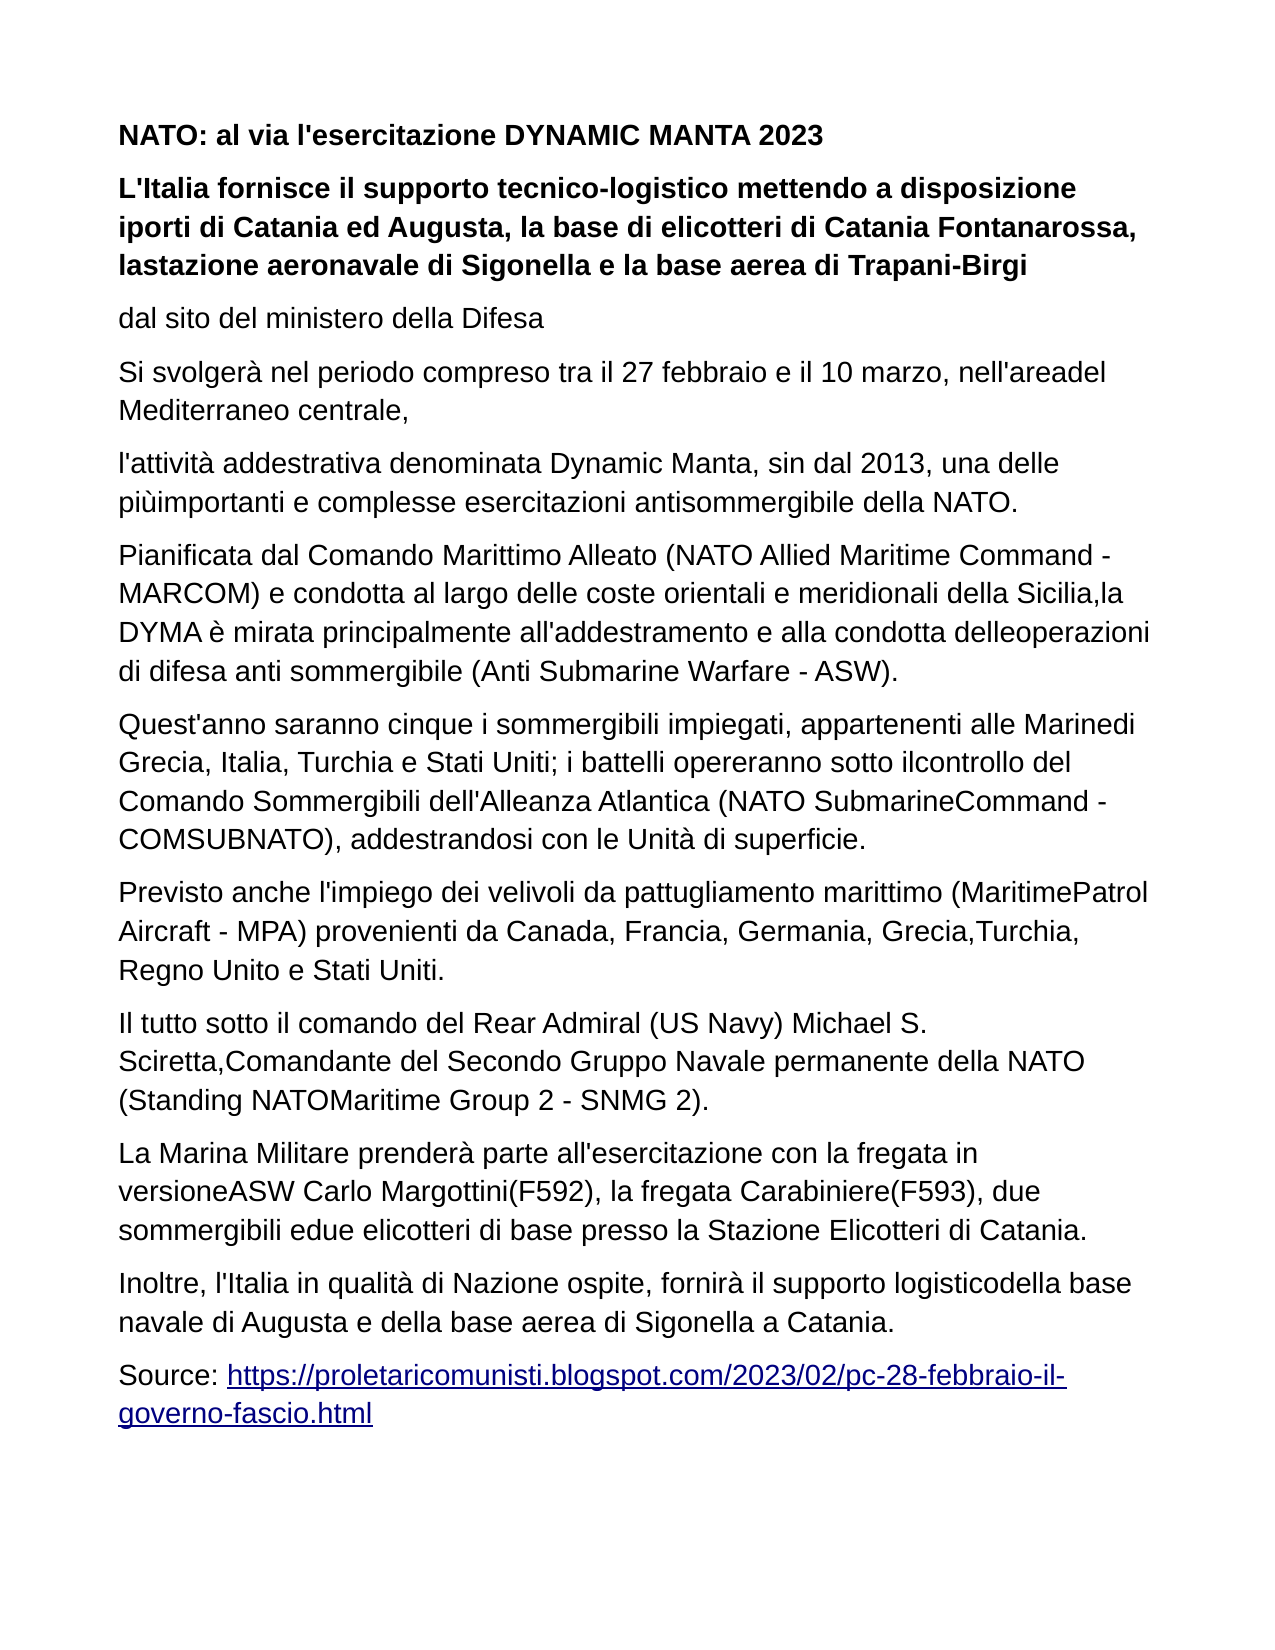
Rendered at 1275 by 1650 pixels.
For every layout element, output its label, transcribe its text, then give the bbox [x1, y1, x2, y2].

text La Marina Militare prenderà parte all'esercitazione con la fregata in versioneASW Carlo Margottini(F592), la fregata Carabiniere(F593), due sommergibili edue elicotteri di base presso la Stazione Elicotteri di Catania. [118, 1136, 1157, 1246]
text Quest'anno saranno cinque i sommergibili impiegati, appartenenti alle Marinedi Grecia, Italia, Turchia e Stati Uniti; i battelli opereranno sotto ilcontrollo del Comando Sommergibili dell'Alleanza Atlantica (NATO SubmarineCommand - COMSUBNATO), addestrandosi con le Unità di superficie. [118, 707, 1157, 856]
text Pianificata dal Comando Marittimo Alleato (NATO Allied Maritime Command -MARCOM) e condotta al largo delle coste orientali e meridionali della Sicilia,la DYMA è mirata principalmente all'addestramento e alla condotta delleoperazioni di difesa anti sommergibile (Anti Submarine Warfare - ASW). [118, 538, 1157, 687]
text l'attività addestrativa denominata Dynamic Manta, sin dal 2013, una delle piùimportanti e complesse esercitazioni antisommergibile della NATO. [118, 446, 1157, 518]
text Il tutto sotto il comando del Rear Admiral (US Navy) Michael S. Sciretta,Comandante del Secondo Gruppo Navale permanente della NATO (Standing NATOMaritime Group 2 - SNMG 2). [118, 1006, 1157, 1116]
text L'Italia fornisce il supporto tecnico-logistico mettendo a disposizione iporti di Catania ed Augusta, la base di elicotteri di Catania Fontanarossa, lastazione aeronavale di Sigonella e la base aerea di Trapani-Birgi [118, 171, 1157, 282]
text Source: https://proletaricomunisti.blogspot.com/2023/02/pc-28-febbraio-il-governo-fascio.html [118, 1358, 1157, 1430]
text Previsto anche l'impiego dei velivoli da pattugliamento marittimo (MaritimePatrol Aircraft - MPA) provenienti da Canada, Francia, Germania, Grecia,Turchia, Regno Unito e Stati Uniti. [118, 875, 1157, 986]
text NATO: al via l'esercitazione DYNAMIC MANTA 2023 [118, 118, 1157, 152]
text Inoltre, l'Italia in qualità di Nazione ospite, fornirà il supporto logisticodella base navale di Augusta e della base aerea di Sigonella a Catania. [118, 1266, 1157, 1338]
text dal sito del ministero della Difesa [118, 301, 1157, 335]
text Si svolgerà nel periodo compreso tra il 27 febbraio e il 10 marzo, nell'areadel Mediterraneo centrale, [118, 354, 1157, 427]
